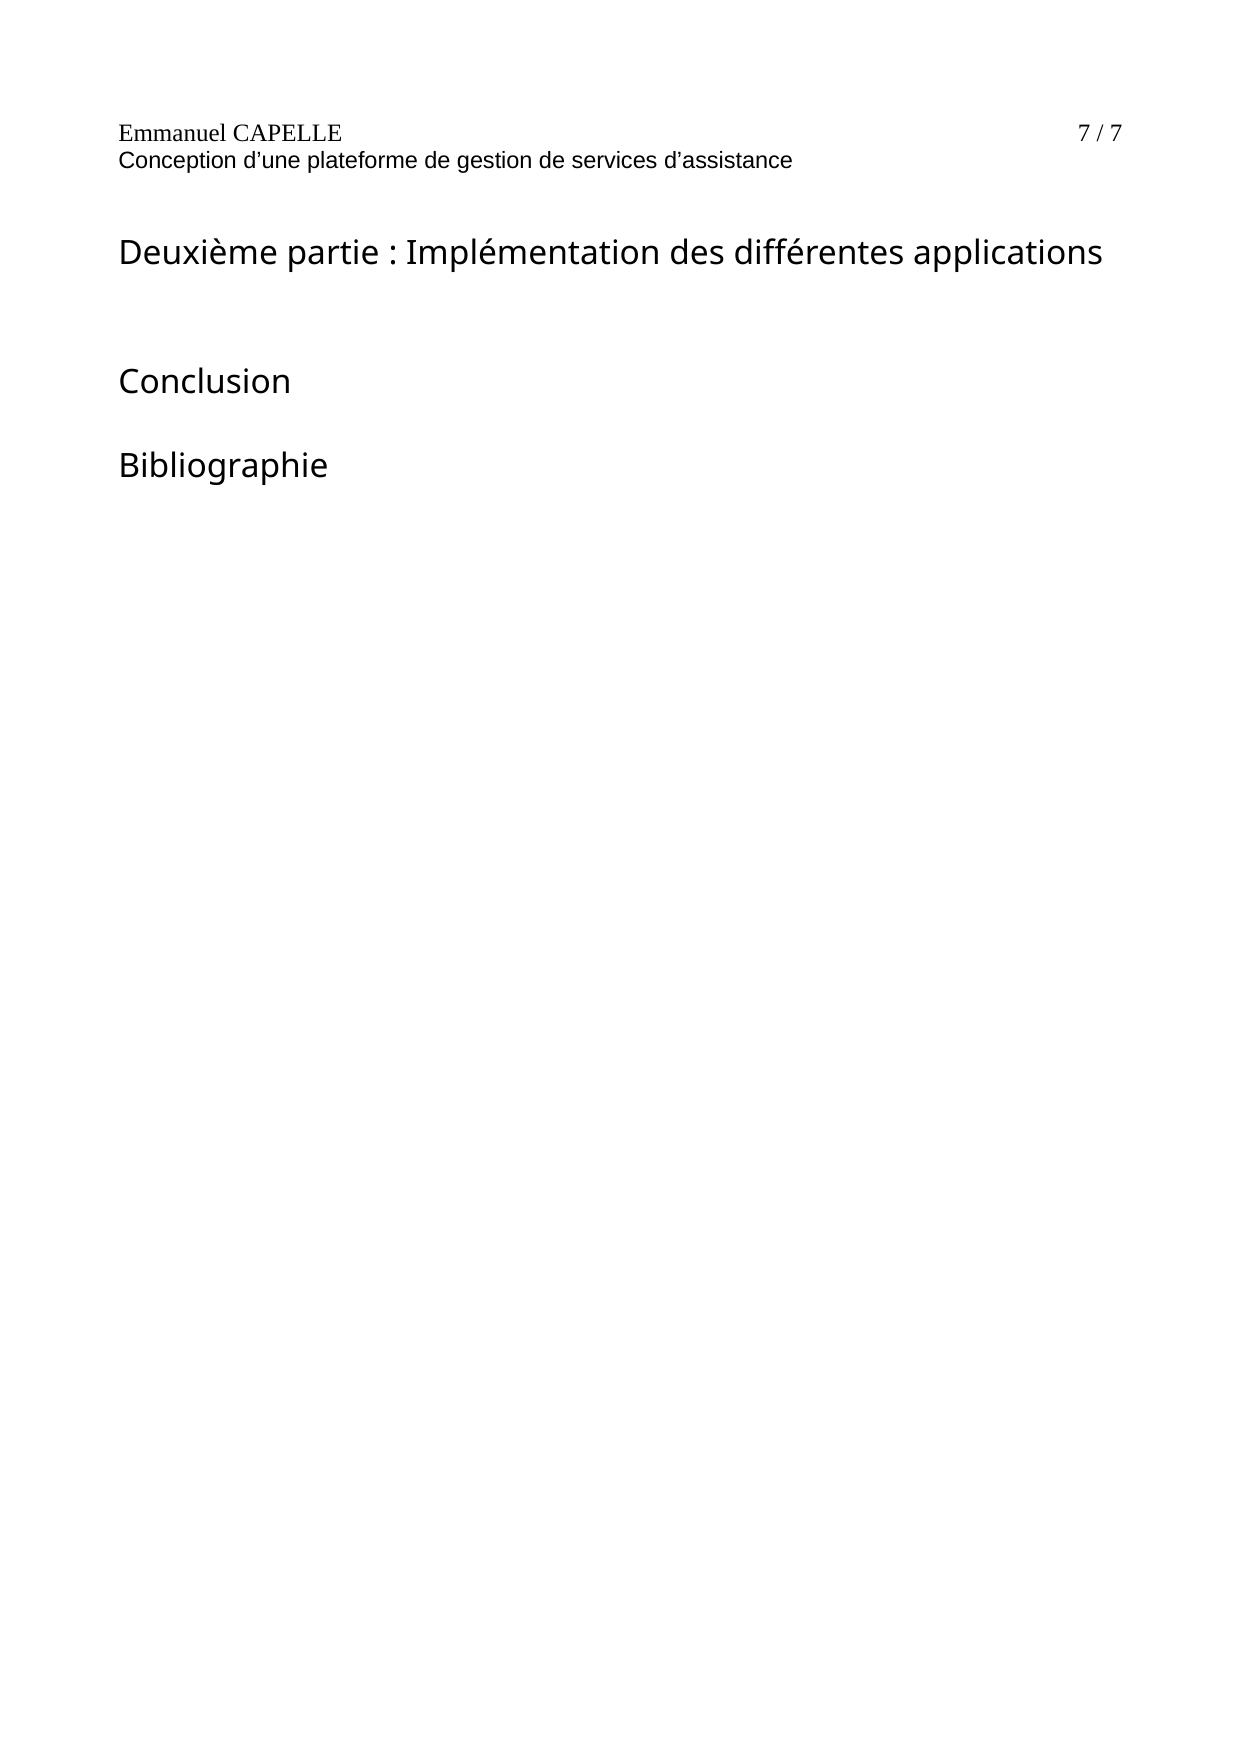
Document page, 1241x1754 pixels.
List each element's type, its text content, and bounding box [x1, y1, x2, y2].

subtitle Deuxième partie : Implémentation des différentes applications [118, 228, 1122, 274]
subtitle Bibliographie [118, 441, 1122, 487]
subtitle Conclusion [118, 358, 1122, 404]
